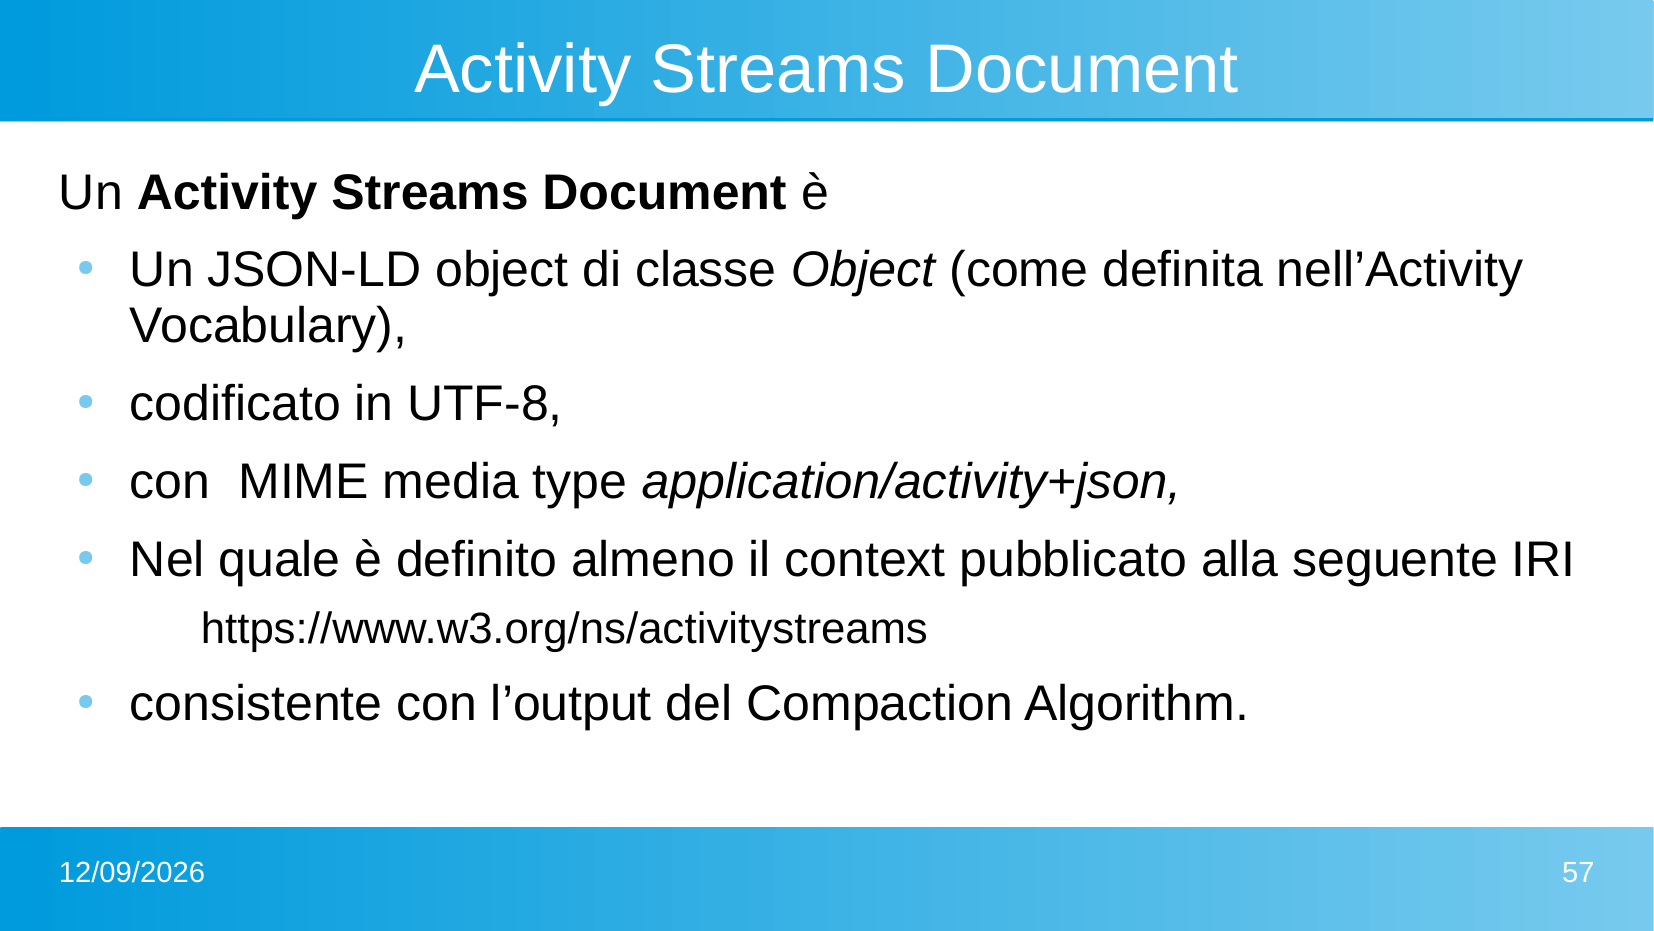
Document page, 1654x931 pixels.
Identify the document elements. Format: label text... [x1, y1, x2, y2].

title Activity Streams Document [59, 29, 1595, 108]
list Un Activity Streams Document è Un JSON-LD object di classe Object (come definita nell’Activity Vocabulary), codificato in UTF-8, con MIME media type application/activity+json, Nel quale è definito almeno il context pubblicato alla seguente IRI https://www.w3.org/ns/activitystreams consistente con l’output del Compaction Algorithm. [59, 163, 1613, 751]
